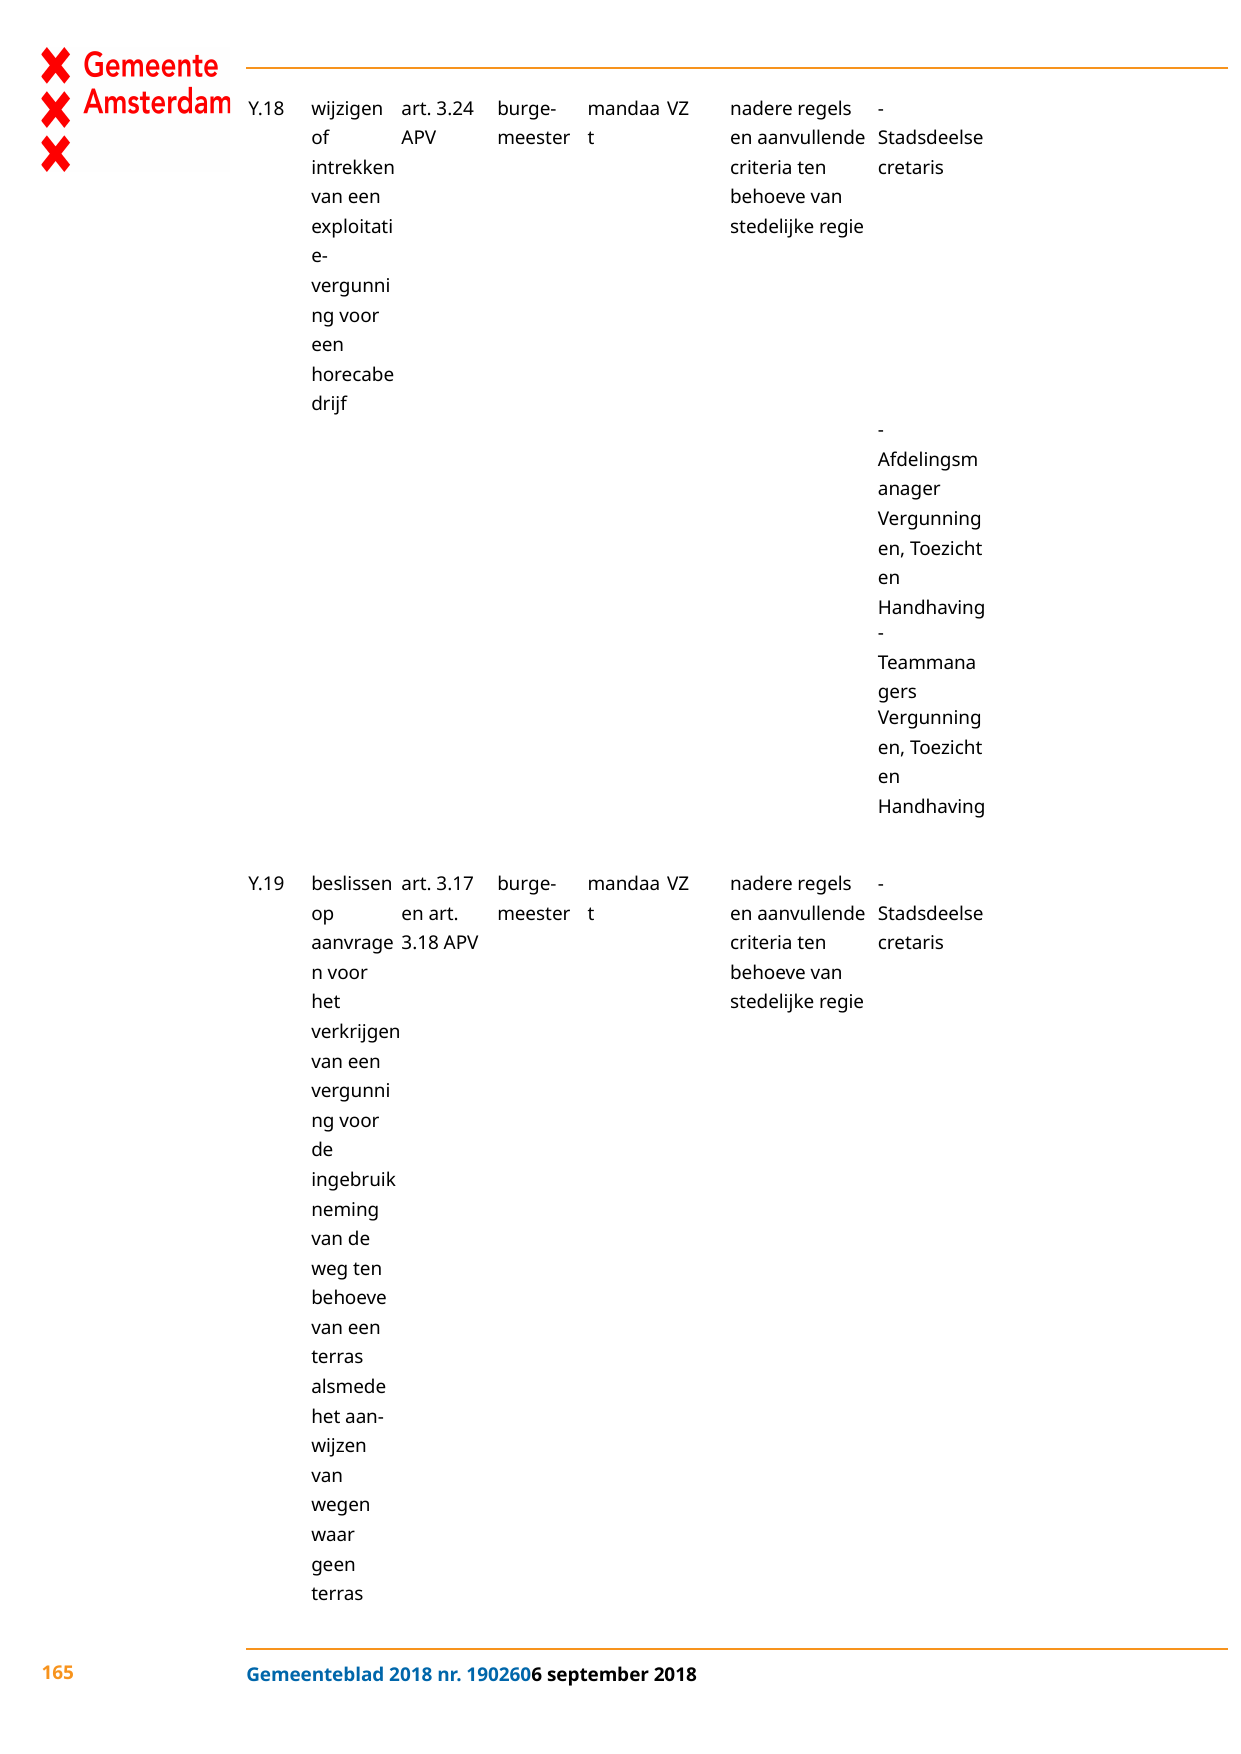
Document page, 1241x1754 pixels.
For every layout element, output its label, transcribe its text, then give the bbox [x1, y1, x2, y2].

table_cell [987, 620, 1069, 704]
table_cell [401, 705, 497, 819]
table_cell burge-meester [497, 870, 587, 1606]
table_cell [497, 416, 587, 619]
table_cell [401, 819, 497, 845]
table_cell beslissen op aanvragen voor het verkrijgen van een vergunning voor de ingebruikneming van de weg ten behoeve van een terras alsmede het aan-wijzen van wegen waar geen terras [311, 870, 401, 1606]
table_cell [667, 705, 730, 819]
table_cell nadere regels en aanvullende criteria ten behoeve van stedelijke regie [730, 95, 878, 416]
table_cell nadere regels en aanvullende criteria ten behoeve van stedelijke regie [730, 870, 878, 1606]
table_cell [497, 705, 587, 819]
table_cell - Teammanagers [878, 620, 987, 704]
table_cell Vergunningen, Toezicht en Handhaving [878, 705, 987, 819]
table_cell art. 3.24 APV [401, 95, 497, 416]
table_cell Y.19 [248, 870, 311, 1606]
table_cell [248, 845, 311, 870]
table_cell [1069, 620, 1152, 704]
table_cell [1069, 819, 1152, 845]
table_cell [248, 620, 311, 704]
table_cell [311, 845, 401, 870]
table_cell [1069, 705, 1152, 819]
table_cell [987, 870, 1069, 1606]
table_cell mandaat [588, 95, 667, 416]
table_cell [1069, 845, 1152, 870]
table_cell [987, 95, 1069, 416]
table_cell [1069, 95, 1152, 416]
table_cell [311, 416, 401, 619]
table_cell [588, 705, 667, 819]
table_cell [311, 819, 401, 845]
table_cell [987, 819, 1069, 845]
table_cell [248, 819, 311, 845]
picture [41, 47, 231, 172]
table_cell [667, 845, 730, 870]
table_cell Y.18 [248, 95, 311, 416]
table_cell [730, 705, 878, 819]
table_cell art. 3.17 en art. 3.18 APV [401, 870, 497, 1606]
table_cell [248, 416, 311, 619]
table_cell [878, 845, 987, 870]
table_cell [1069, 870, 1152, 1606]
table_cell [588, 620, 667, 704]
table_cell [588, 845, 667, 870]
table_cell - Stadsdeelsecretaris [878, 95, 987, 416]
table_cell [730, 416, 878, 619]
table_cell [248, 705, 311, 819]
table_cell burge-meester [497, 95, 587, 416]
table_cell [987, 416, 1069, 619]
table_cell [401, 845, 497, 870]
table_cell [588, 416, 667, 619]
table_cell [1069, 416, 1152, 619]
table_cell [987, 845, 1069, 870]
table_cell [730, 819, 878, 845]
table_cell - Afdelingsmanager Vergunningen, Toezicht en Handhaving [878, 416, 987, 619]
table_cell [667, 819, 730, 845]
table_cell - Stadsdeelsecretaris [878, 870, 987, 1606]
table_cell [987, 705, 1069, 819]
table_cell wijzigen of intrekken van een exploitatie-vergunning voor een horecabedrijf [311, 95, 401, 416]
table_cell [497, 620, 587, 704]
table_cell [878, 819, 987, 845]
table_cell VZ [667, 95, 730, 416]
table_cell [588, 819, 667, 845]
table_cell [667, 620, 730, 704]
table_cell [401, 620, 497, 704]
table_cell [311, 705, 401, 819]
table_cell mandaat [588, 870, 667, 1606]
table_cell [497, 845, 587, 870]
table_cell [497, 819, 587, 845]
table_cell [730, 845, 878, 870]
table_cell VZ [667, 870, 730, 1606]
table_cell [401, 416, 497, 619]
table_cell [667, 416, 730, 619]
table_cell [730, 620, 878, 704]
table_cell [311, 620, 401, 704]
